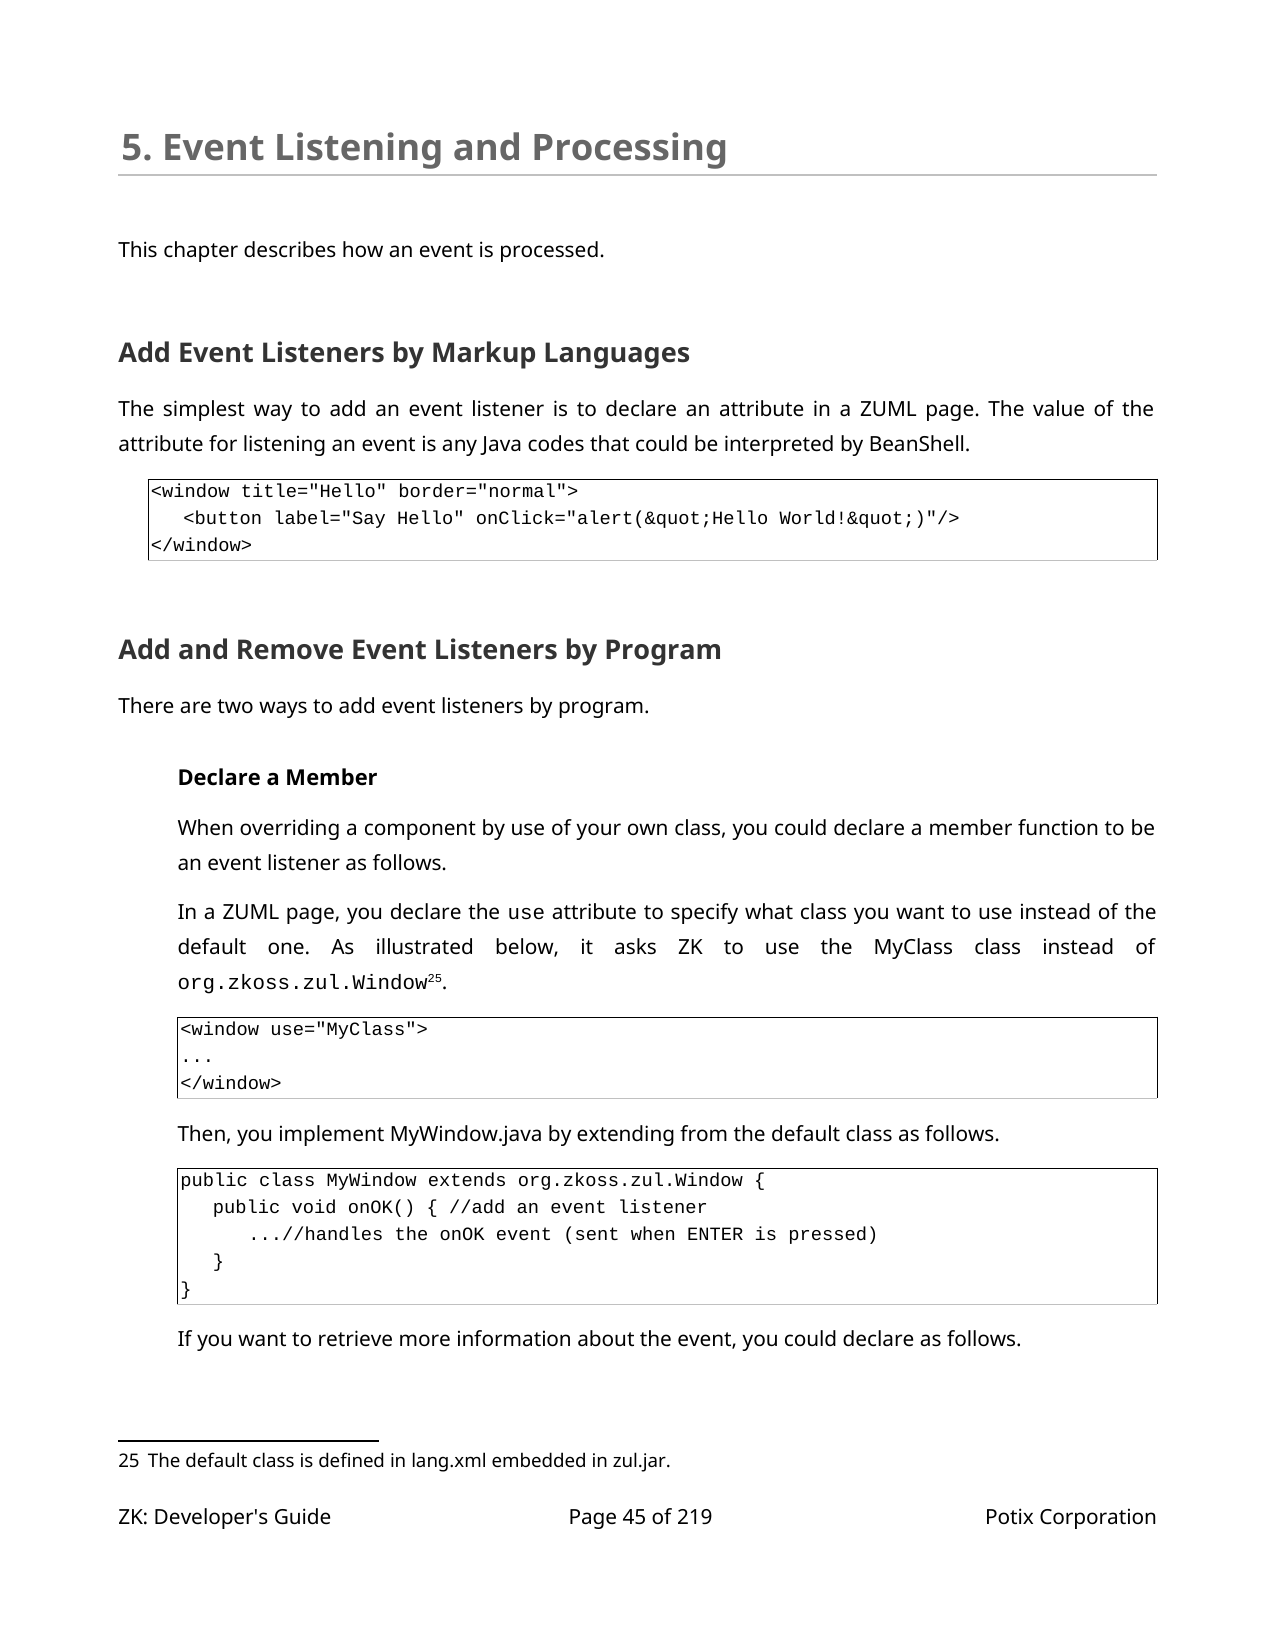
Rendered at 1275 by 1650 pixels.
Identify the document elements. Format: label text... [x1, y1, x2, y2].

text ... [178, 1044, 1157, 1068]
text public void onOK() { //add an event listener [178, 1195, 1157, 1219]
text The simplest way to add an event listener is to declare an attribute in a ZUML page. The value of the attribute for listening an event is any Java codes that could be interpreted by BeanShell. [118, 394, 1157, 458]
text In a ZUML page, you declare the use attribute to specify what class you want to use instead of the default one. As illustrated below, it asks ZK to use the MyClass class instead of org.zkoss.zul.Window. [177, 897, 1157, 996]
text <button label="Say Hello" onClick="alert(&quot;Hello World!&quot;)"/> [149, 506, 1157, 530]
text </window> [149, 533, 1157, 560]
subtitle Add and Remove Event Listeners by Program [118, 631, 1157, 668]
text There are two ways to add event listeners by program. [118, 691, 1157, 719]
text public class MyWindow extends org.zkoss.zul.Window { [178, 1169, 1157, 1192]
text This chapter describes how an event is processed. [118, 235, 1157, 263]
subtitle Add Event Listeners by Markup Languages [118, 334, 1157, 371]
text <window title="Hello" border="normal"> [149, 480, 1157, 503]
text </window> [178, 1071, 1157, 1098]
text Then, you implement MyWindow.java by extending from the default class as follows. [177, 1119, 1157, 1147]
text When overriding a component by use of your own class, you could declare a member function to be an event listener as follows. [177, 813, 1157, 876]
text <window use="MyClass"> [178, 1018, 1157, 1041]
subtitle Declare a Member [177, 762, 1157, 792]
text If you want to retrieve more information about the event, you could declare as follows. [177, 1324, 1157, 1353]
text } [178, 1277, 1157, 1304]
text } [178, 1249, 1157, 1274]
text ...//handles the onOK event (sent when ENTER is pressed) [178, 1222, 1157, 1246]
subtitle 5. Event Listening and Processing [118, 118, 1157, 174]
text The default class is defined in lang.xml embedded in zul.jar. [118, 1447, 1157, 1473]
